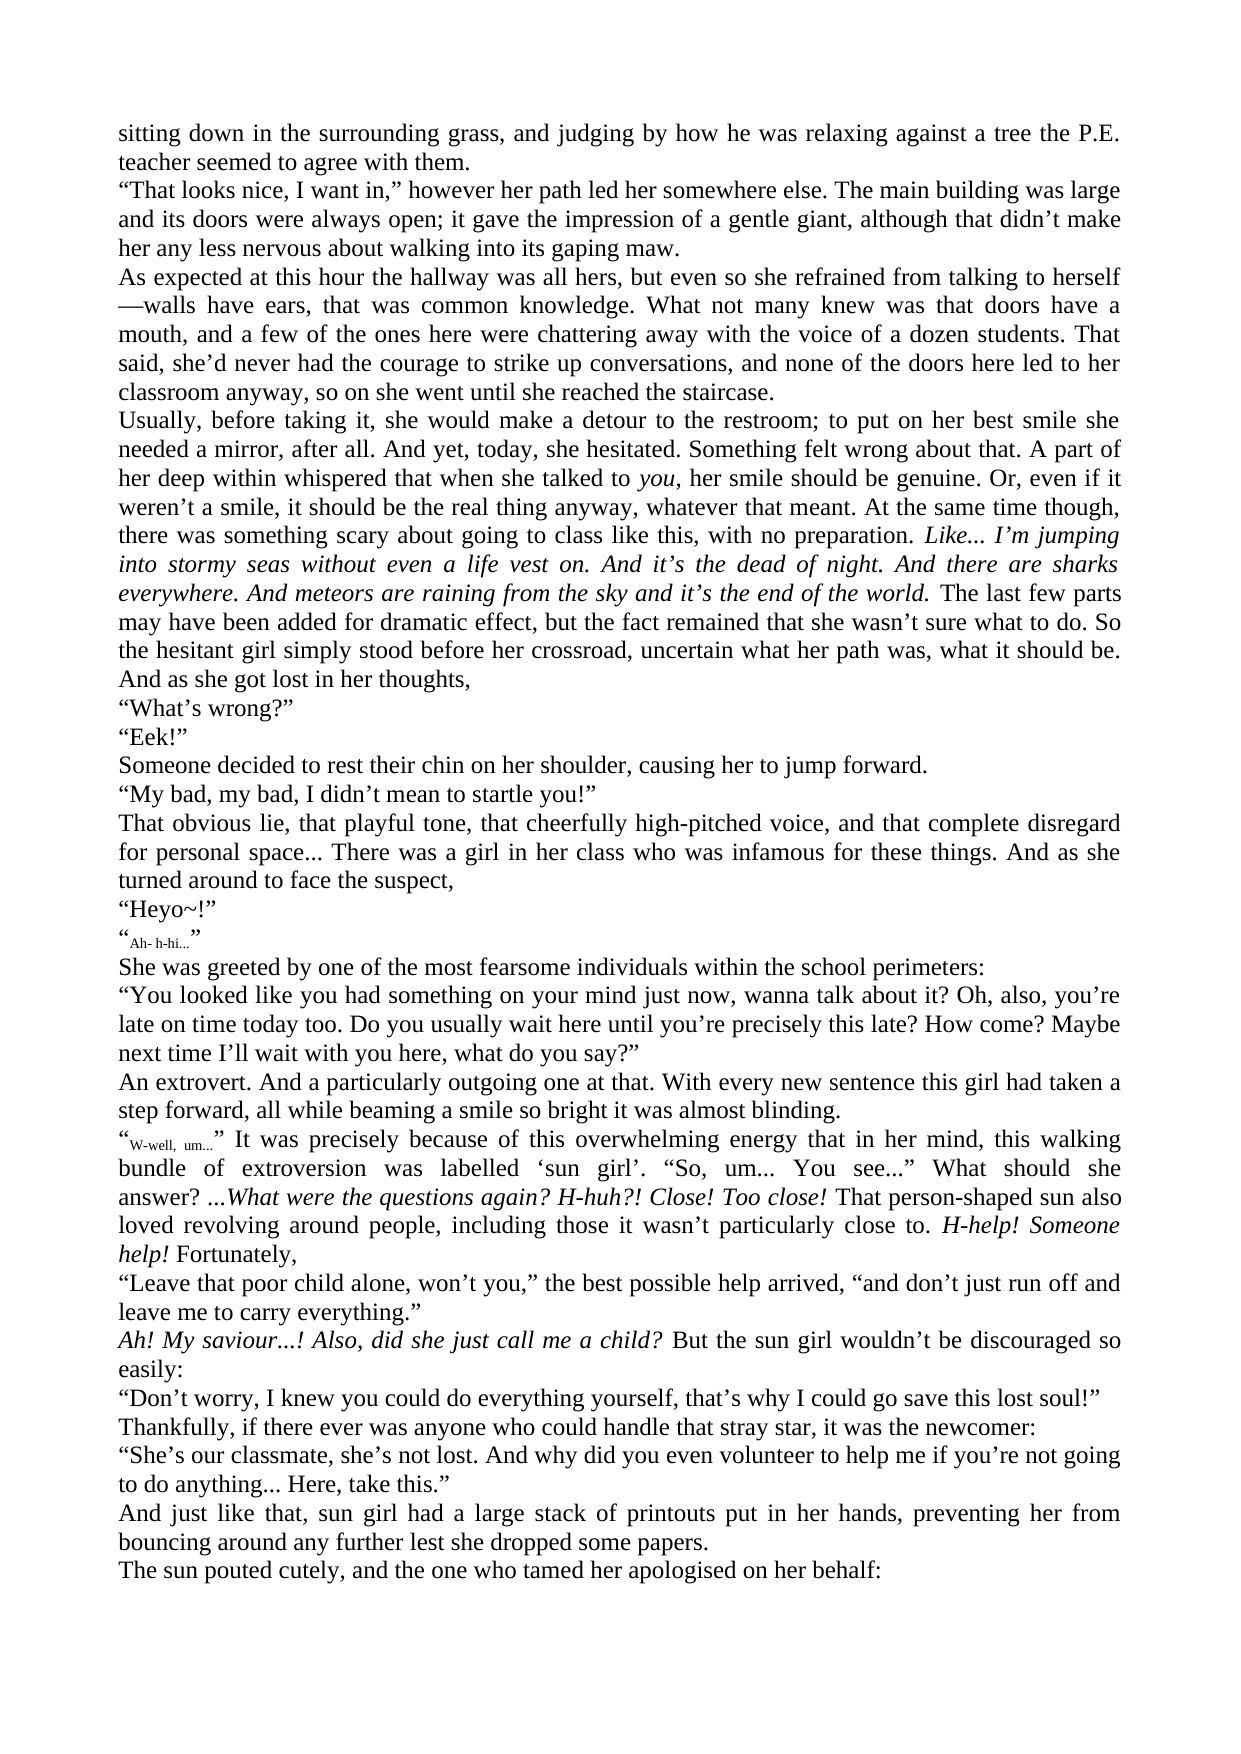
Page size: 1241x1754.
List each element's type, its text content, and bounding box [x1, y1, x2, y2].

text “Don’t worry, I knew you could do everything yourself, that’s why I could go save this lost soul!” [118, 1383, 1122, 1412]
text That obvious lie, that playful tone, that cheerfully high-pitched voice, and that complete disregard for personal space... There was a girl in her class who was infamous for these things. And as she turned around to face the suspect, [118, 808, 1122, 894]
text “Leave that poor child alone, won’t you,” the best possible help arrived, “and don’t just run off and leave me to carry everything.” [118, 1268, 1122, 1326]
text Usually, before taking it, she would make a detour to the restroom; to put on her best smile she needed a mirror, after all. And yet, today, she hesitated. Something felt wrong about that. A part of her deep within whispered that when she talked to you, her smile should be genuine. Or, even if it weren’t a smile, it should be the real thing anyway, whatever that meant. At the same time though, there was something scary about going to class like this, with no preparation. Like... I’m jumping into stormy seas without even a life vest on. And it’s the dead of night. And there are sharks everywhere. And meteors are raining from the sky and it’s the end of the world. The last few parts may have been added for dramatic effect, but the fact remained that she wasn’t sure what to do. So the hesitant girl simply stood before her crossroad, uncertain what her path was, what it should be. And as she got lost in her thoughts, [118, 406, 1122, 693]
text “Eek!” [118, 722, 1122, 751]
text “My bad, my bad, I didn’t mean to startle you!” [118, 779, 1122, 808]
text Someone decided to rest their chin on her shoulder, causing her to jump forward. [118, 751, 1122, 779]
text “Ah- h-hi...” [118, 923, 1122, 952]
text “W-well, um...” It was precisely because of this overwhelming energy that in her mind, this walking bundle of extroversion was labelled ‘sun girl’. “So, um... You see...” What should she answer? ...What were the questions again? H-huh?! Close! Too close! That person-shaped sun also loved revolving around people, including those it wasn’t particularly close to. H-help! Someone help! Fortunately, [118, 1124, 1122, 1268]
text And just like that, sun girl had a large stack of printouts put in her hands, preventing her from bouncing around any further lest she dropped some papers. [118, 1498, 1122, 1556]
text An extrovert. And a particularly outgoing one at that. With every new sentence this girl had taken a step forward, all while beaming a smile so bright it was almost blinding. [118, 1067, 1122, 1124]
text “You looked like you had something on your mind just now, wanna talk about it? Oh, also, you’re late on time today too. Do you usually wait here until you’re precisely this late? How come? Maybe next time I’ll wait with you here, what do you say?” [118, 981, 1122, 1067]
text sitting down in the surrounding grass, and judging by how he was relaxing against a tree the P.E. teacher seemed to agree with them. [118, 118, 1122, 176]
text “That looks nice, I want in,” however her path led her somewhere else. The main building was large and its doors were always open; it gave the impression of a gentle giant, although that didn’t make her any less nervous about walking into its gaping maw. [118, 176, 1122, 262]
text “Heyo~!” [118, 894, 1122, 923]
text As expected at this hour the hallway was all hers, but even so she refrained from talking to herself —walls have ears, that was common knowledge. What not many knew was that doors have a mouth, and a few of the ones here were chattering away with the voice of a dozen students. That said, she’d never had the courage to strike up conversations, and none of the doors here led to her classroom anyway, so on she went until she reached the staircase. [118, 262, 1122, 406]
text Thankfully, if there ever was anyone who could handle that stray star, it was the newcomer: [118, 1412, 1122, 1441]
text “What’s wrong?” [118, 693, 1122, 722]
text Ah! My saviour...! Also, did she just call me a child? But the sun girl wouldn’t be discouraged so easily: [118, 1326, 1122, 1383]
text “She’s our classmate, she’s not lost. And why did you even volunteer to help me if you’re not going to do anything... Here, take this.” [118, 1441, 1122, 1498]
text She was greeted by one of the most fearsome individuals within the school perimeters: [118, 952, 1122, 981]
text The sun pouted cutely, and the one who tamed her apologised on her behalf: [118, 1556, 1122, 1584]
